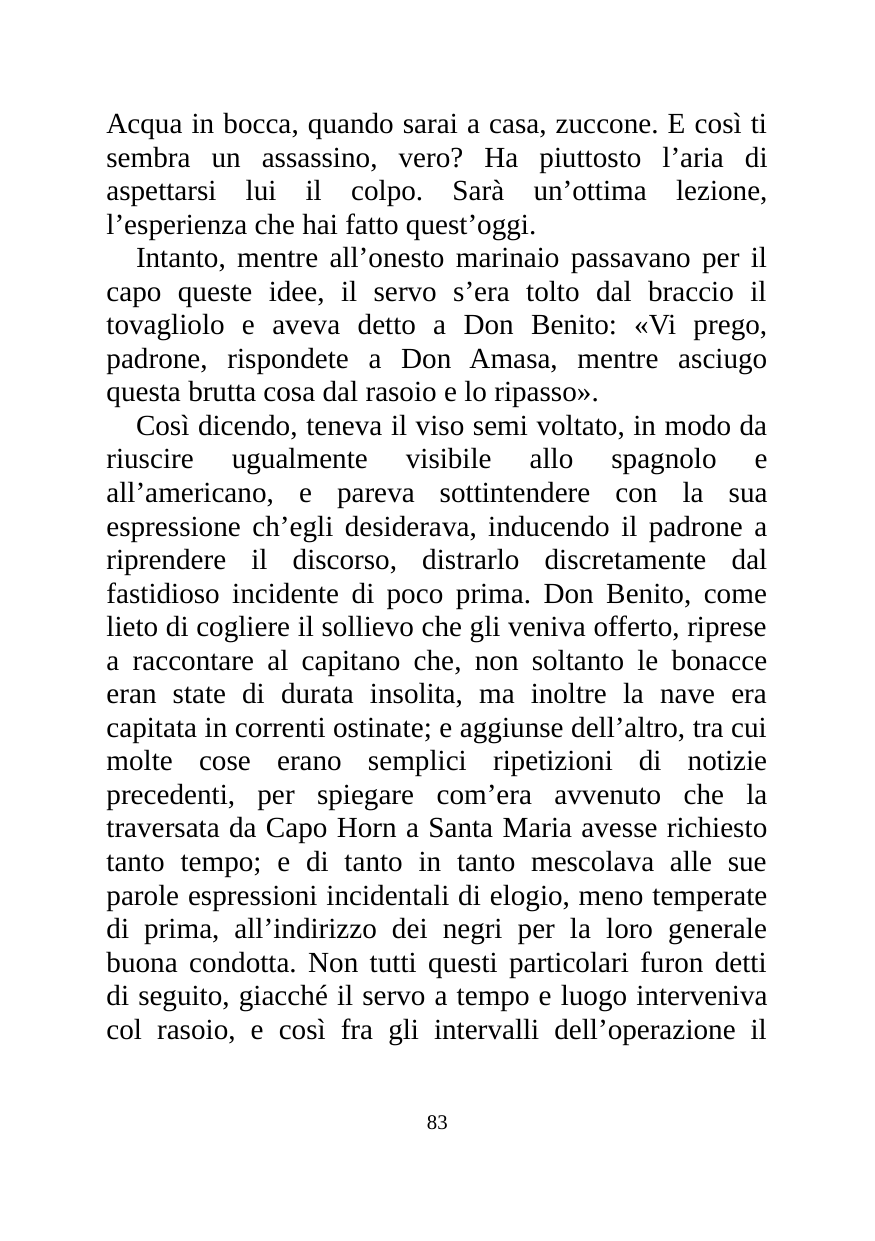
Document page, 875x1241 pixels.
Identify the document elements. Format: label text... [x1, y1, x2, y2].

text Intanto, mentre all’onesto marinaio passavano per il capo queste idee, il servo s’era tolto dal braccio il tovagliolo e aveva detto a Don Benito: «Vi prego, padrone, rispondete a Don Amasa, mentre asciugo questa brutta cosa dal rasoio e lo ripasso». [106, 240, 768, 408]
text Così dicendo, teneva il viso semi voltato, in modo da riuscire ugualmente visibile allo spagnolo e all’americano, e pareva sottintendere con la sua espressione ch’egli desiderava, inducendo il padrone a riprendere il discorso, distrarlo discretamente dal fastidioso incidente di poco prima. Don Benito, come lieto di cogliere il sollievo che gli veniva offerto, riprese a raccontare al capitano che, non soltanto le bonacce eran state di durata insolita, ma inoltre la nave era capitata in correnti ostinate; e aggiunse dell’altro, tra cui molte cose erano semplici ripetizioni di notizie precedenti, per spiegare com’era avvenuto che la traversata da Capo Horn a Santa Maria avesse richiesto tanto tempo; e di tanto in tanto mescolava alle sue parole espressioni incidentali di elogio, meno temperate di prima, all’indirizzo dei negri per la loro generale buona condotta. Non tutti questi particolari furon detti di seguito, giacché il servo a tempo e luogo interveniva col rasoio, e così fra gli intervalli dell’operazione il [106, 408, 768, 1045]
text Acqua in bocca, quando sarai a casa, zuccone. E così ti sembra un assassino, vero? Ha piuttosto l’aria di aspettarsi lui il colpo. Sarà un’ottima lezione, l’esperienza che hai fatto quest’oggi. [106, 106, 768, 240]
